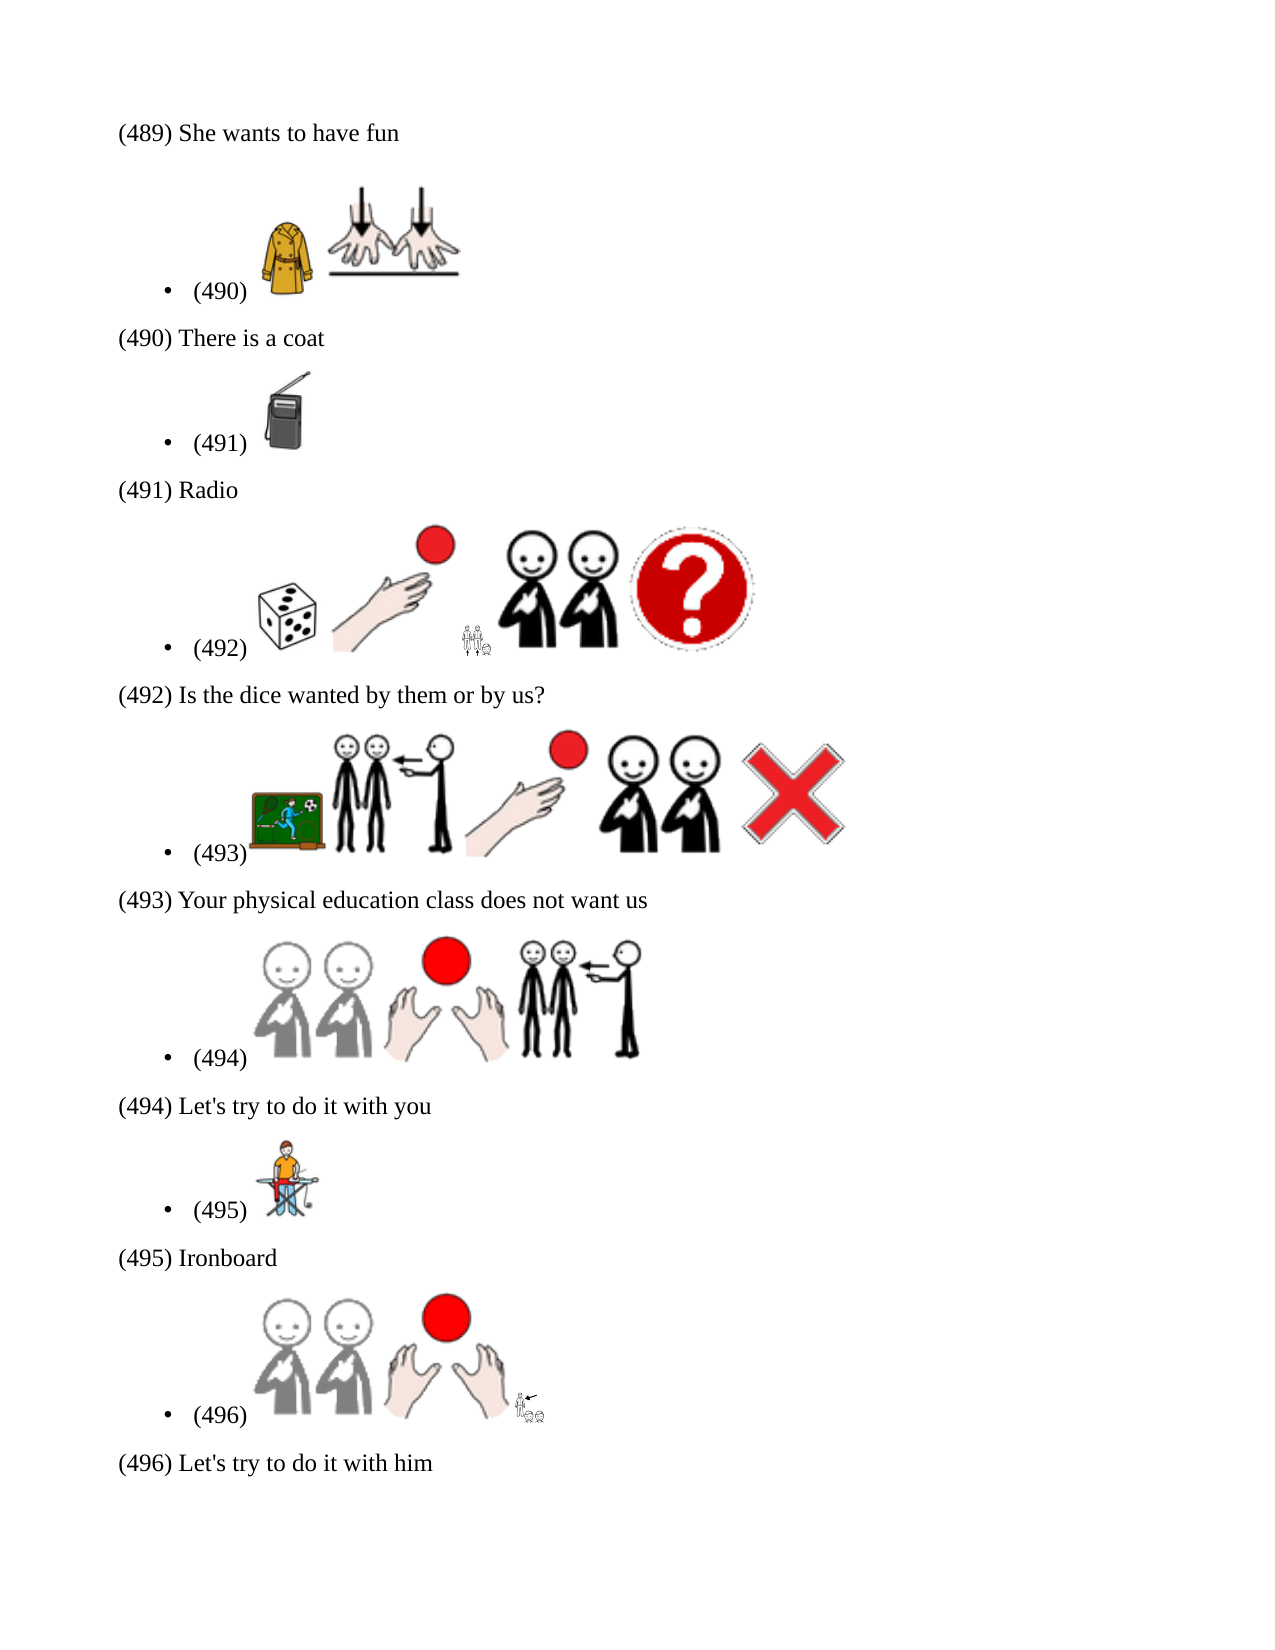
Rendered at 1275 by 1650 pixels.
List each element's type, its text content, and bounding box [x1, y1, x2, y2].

text (490) There is a coat [118, 323, 1157, 352]
text (493) Your physical education class does not want us [118, 886, 1157, 914]
list (495) [164, 1138, 1157, 1224]
picture [247, 728, 861, 862]
list (496) [164, 1290, 1157, 1429]
list (491) [164, 371, 1157, 456]
text (491) Radio [118, 475, 1157, 504]
picture [247, 1290, 546, 1424]
text (494) Let's try to do it with you [118, 1091, 1157, 1119]
picture [247, 933, 648, 1067]
text (489) She wants to have fun [118, 118, 1157, 147]
picture [247, 165, 461, 299]
list (493) [164, 728, 1157, 867]
list (492) [164, 523, 1157, 662]
text (495) Ironboard [118, 1243, 1157, 1271]
list (494) [164, 933, 1157, 1072]
text (492) Is the dice wanted by them or by us? [118, 680, 1157, 709]
picture [247, 371, 328, 451]
picture [247, 522, 760, 657]
picture [247, 1138, 328, 1219]
list (490) [164, 166, 1157, 304]
text (496) Let's try to do it with him [118, 1448, 1157, 1477]
